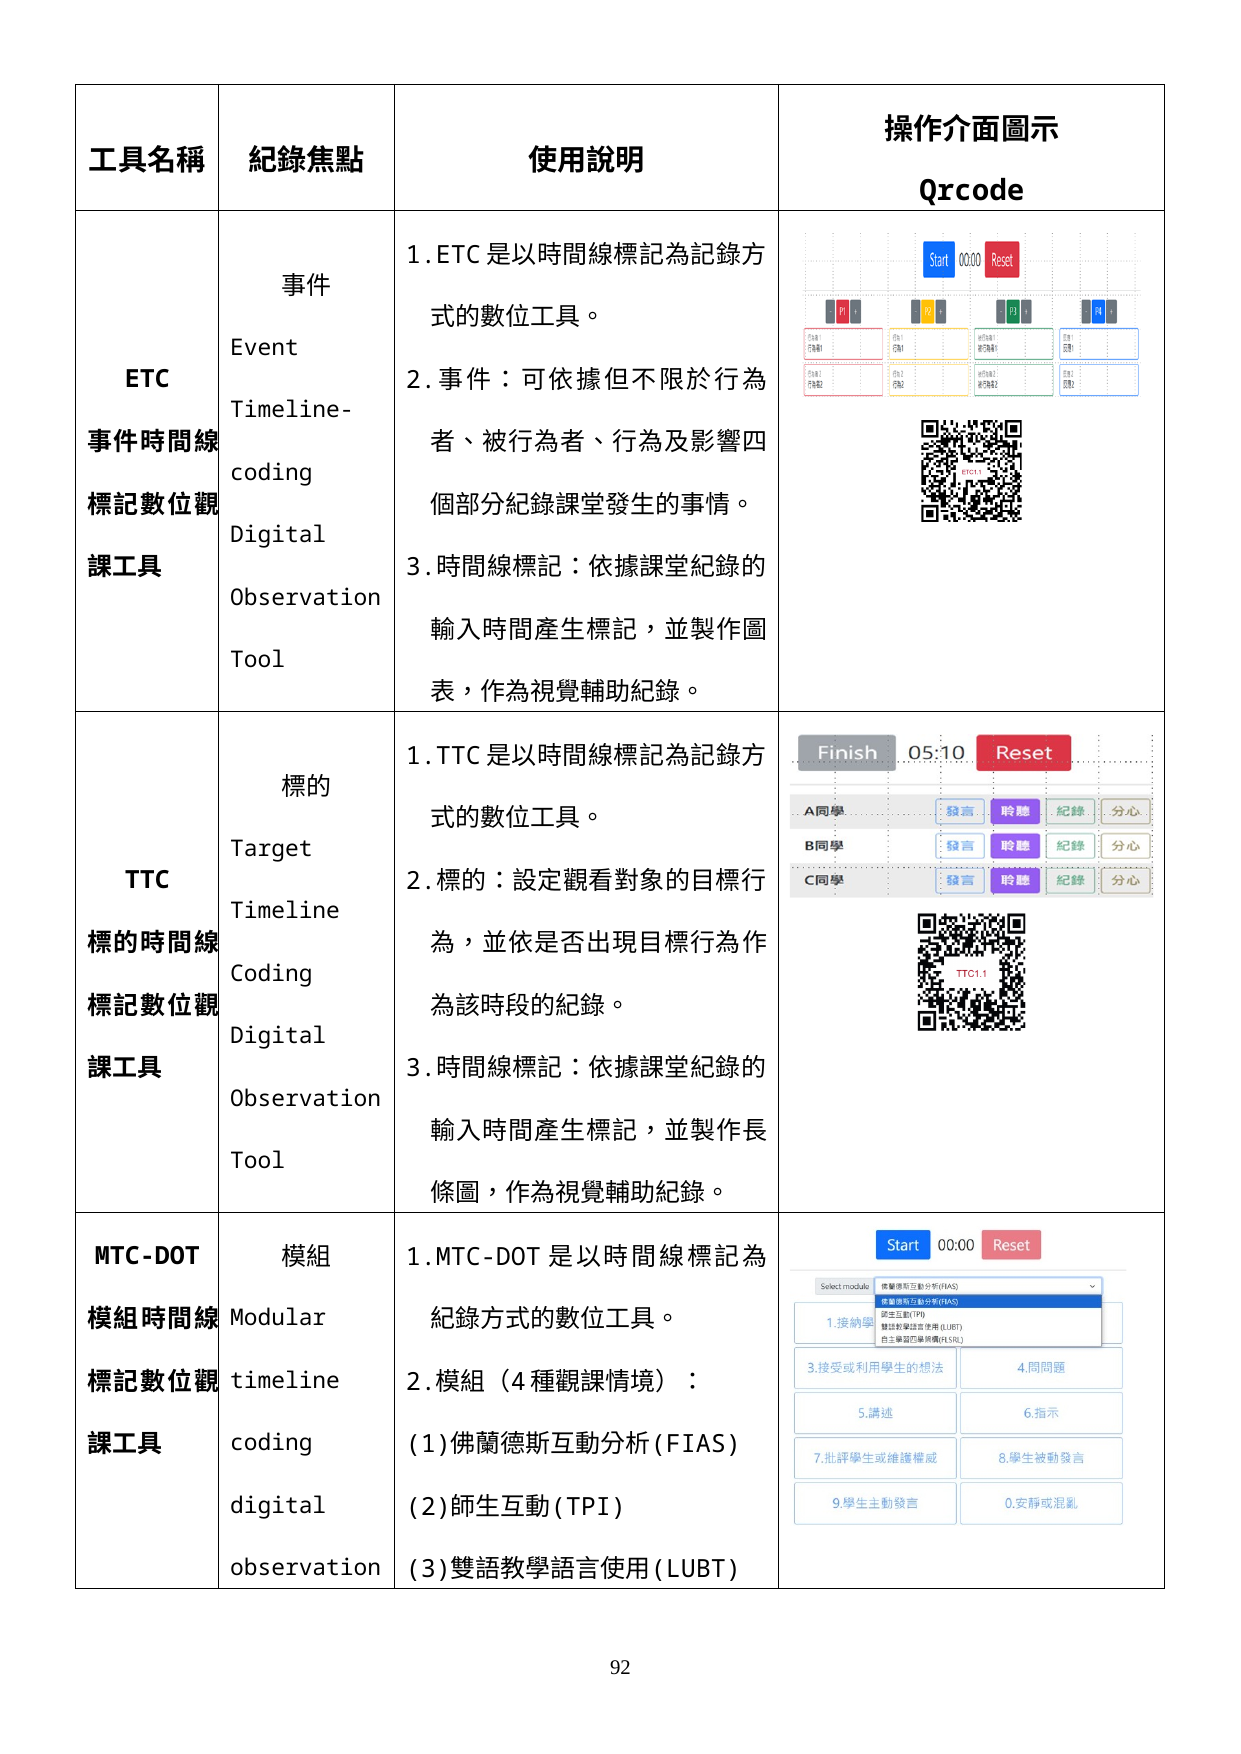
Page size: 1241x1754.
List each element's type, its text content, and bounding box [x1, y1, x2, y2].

table_cell 1.MTC-DOT是以時間線標記為紀錄方式的數位工具。 2.模組（4種觀課情境）： (1)佛蘭德斯互動分析(FIAS) (2)師生互動(TPI) (3)雙語教學語言使用(LUBT) [395, 1213, 778, 1588]
table_header 紀錄焦點 [219, 85, 394, 210]
table_cell TTC 標的時間線標記數位觀課工具 [76, 712, 218, 1212]
table_cell 事件 Event Timeline-coding Digital Observation Tool [219, 211, 394, 711]
table_cell [779, 712, 1164, 1212]
table_header 操作介面圖示 Qrcode [779, 85, 1164, 210]
table_cell 標的 Target Timeline Coding Digital Observation Tool [219, 712, 394, 1212]
table_cell MTC-DOT 模組時間線標記數位觀課工具 [76, 1213, 218, 1588]
table_cell 1.TTC是以時間線標記為記錄方式的數位工具。 2.標的：設定觀看對象的目標行為，並依是否出現目標行為作為該時段的紀錄。 3.時間線標記：依據課堂紀錄的輸入時間產生標記，並製作長條圖，作為視覺輔助紀錄。 [395, 712, 778, 1212]
table_header 工具名稱 [76, 85, 218, 210]
table_cell 模組 Modular timeline coding digital observation [219, 1213, 394, 1588]
table_header 使用說明 [395, 85, 778, 210]
table_cell [779, 211, 1164, 711]
table_cell ETC 事件時間線標記數位觀課工具 [76, 211, 218, 711]
table_cell [779, 1213, 1164, 1588]
table_cell 1.ETC是以時間線標記為記錄方式的數位工具。 2.事件：可依據但不限於行為者、被行為者、行為及影響四個部分紀錄課堂發生的事情。 3.時間線標記：依據課堂紀錄的輸入時間產生標記，並製作圖表，作為視覺輔助紀錄。 [395, 211, 778, 711]
